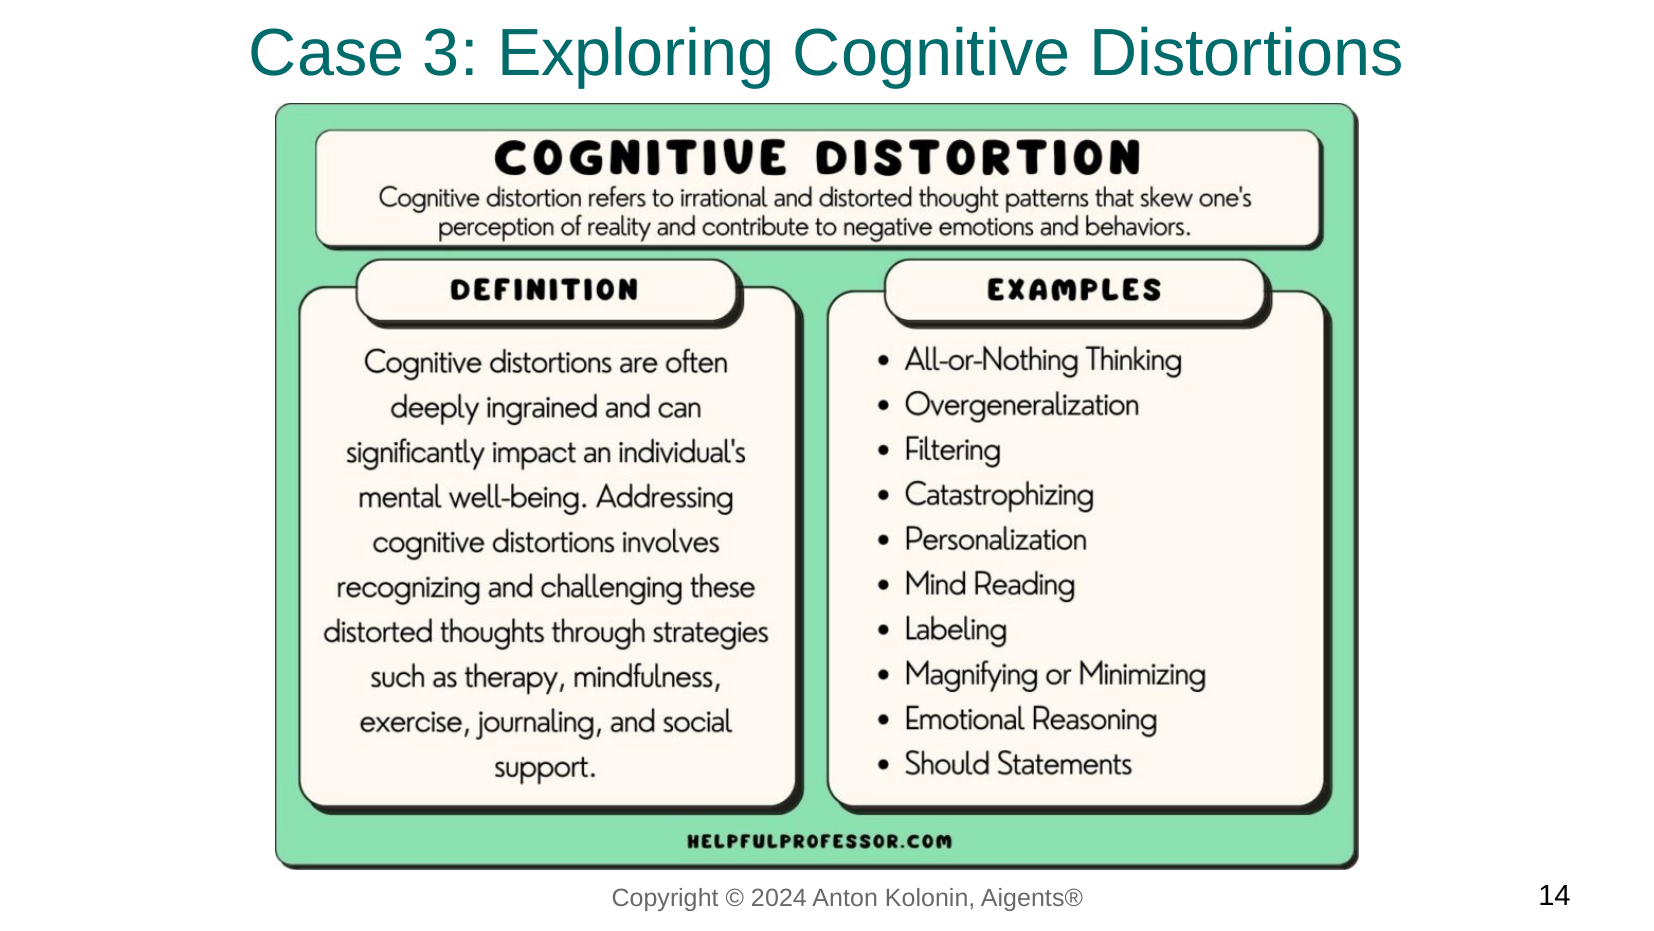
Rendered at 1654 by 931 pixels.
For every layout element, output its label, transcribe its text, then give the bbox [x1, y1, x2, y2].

picture [275, 103, 1359, 870]
text_box Case 3: Exploring Cognitive Distortions [0, 0, 1654, 108]
